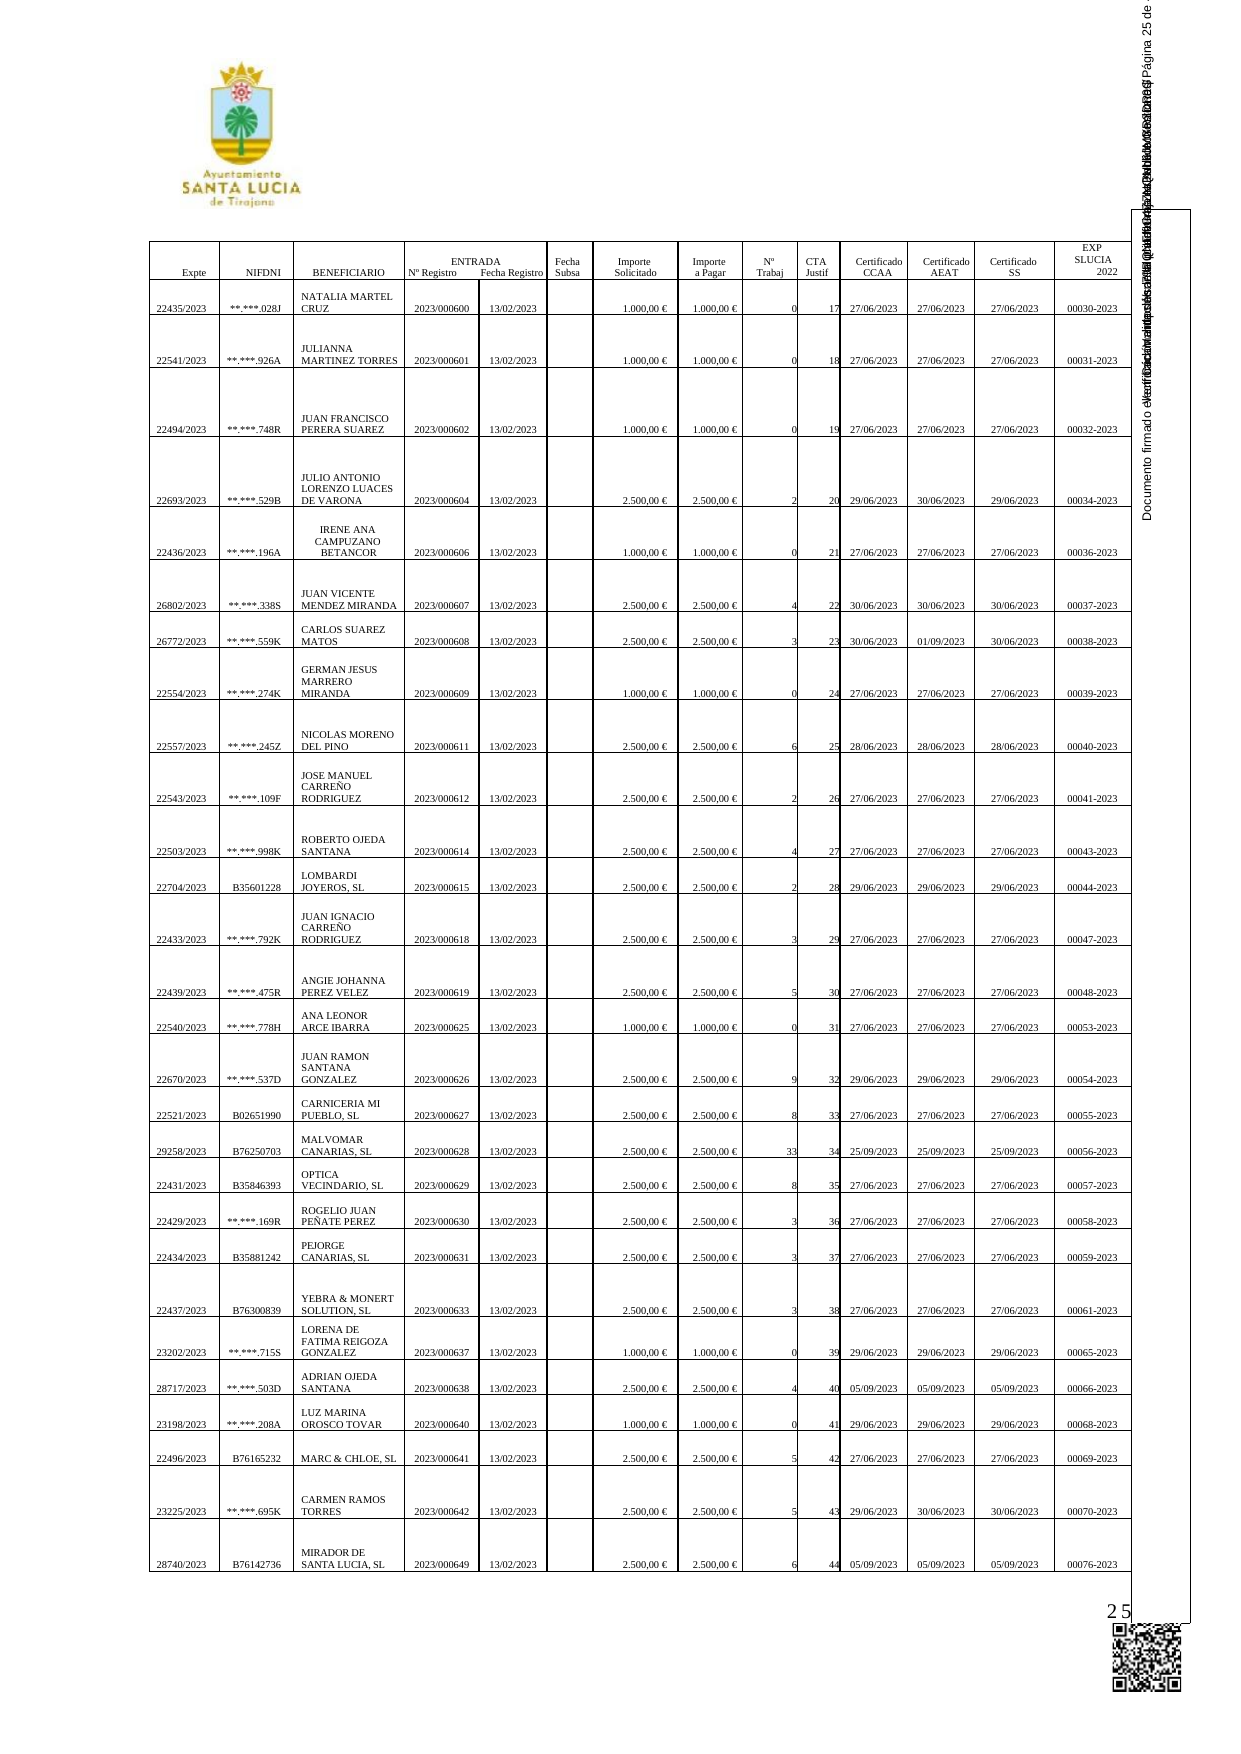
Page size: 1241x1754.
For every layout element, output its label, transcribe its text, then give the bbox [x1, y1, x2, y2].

table_cell [548, 648, 592, 699]
table_cell 00031-2023 [1055, 315, 1131, 367]
table_cell 2.500,00 € [594, 612, 677, 647]
table_cell 2 [743, 858, 797, 892]
table_cell 2.500,00 € [594, 858, 677, 892]
table_cell 1.000,00 € [679, 368, 742, 436]
table_cell 0 [743, 280, 797, 314]
table_cell 0 [743, 1395, 797, 1429]
table_cell 2 [743, 753, 797, 804]
table_cell 00076-2023 [1055, 1519, 1131, 1571]
table_cell 27/06/2023 [975, 280, 1054, 314]
table_cell 27/06/2023 [908, 280, 974, 314]
table_cell 1.000,00 € [594, 507, 677, 558]
table_cell 27/06/2023 [975, 507, 1054, 558]
table_cell 2.500,00 € [594, 1193, 677, 1227]
table_cell 29258/2023 [150, 1122, 219, 1157]
table_cell 2.500,00 € [679, 858, 742, 892]
table_cell 22494/2023 [150, 368, 219, 436]
table_cell 2.500,00 € [594, 753, 677, 804]
table_cell 27/06/2023 [975, 315, 1054, 367]
table_cell 30 [798, 946, 839, 997]
table_cell [548, 1395, 592, 1429]
table_cell [548, 612, 592, 647]
table_cell [548, 700, 592, 752]
table_cell 22540/2023 [150, 999, 219, 1033]
table_cell 27/06/2023 [841, 1158, 907, 1192]
table_cell 2023/000626 [405, 1034, 478, 1086]
table_cell 26772/2023 [150, 612, 219, 647]
table_cell 05/09/2023 [908, 1360, 974, 1394]
table_header Fecha Subsa [548, 242, 592, 278]
table_cell B76300839 [220, 1264, 293, 1316]
table_cell 40 [798, 1360, 839, 1394]
table_cell 29/06/2023 [841, 1034, 907, 1086]
table_cell 00041-2023 [1055, 753, 1131, 804]
table_cell 2.500,00 € [679, 1193, 742, 1227]
table_cell 29/06/2023 [975, 1317, 1054, 1358]
table_cell 27/06/2023 [908, 894, 974, 945]
table_cell 00043-2023 [1055, 806, 1131, 857]
table_cell NATALIA MARTEL CRUZ [294, 280, 404, 314]
table_cell 13/02/2023 [480, 700, 546, 752]
table_cell 27/06/2023 [841, 1087, 907, 1121]
table_cell 1.000,00 € [594, 999, 677, 1033]
table_header CTA Justif [798, 242, 839, 278]
table_cell 13/02/2023 [480, 1395, 546, 1429]
table_cell 36 [798, 1193, 839, 1227]
table_cell ROBERTO OJEDA SANTANA [294, 806, 404, 857]
table_cell [548, 1317, 592, 1358]
table_cell 41 [798, 1395, 839, 1429]
table_cell 30/06/2023 [908, 560, 974, 611]
table_cell 43 [798, 1466, 839, 1517]
table_cell 13/02/2023 [480, 753, 546, 804]
table_cell **.***.778H [220, 999, 293, 1033]
table_cell 2.500,00 € [679, 612, 742, 647]
table_cell 00040-2023 [1055, 700, 1131, 752]
table_cell 2023/000614 [405, 806, 478, 857]
table_cell 2.500,00 € [594, 437, 677, 506]
table_cell 28/06/2023 [908, 700, 974, 752]
table_cell 22437/2023 [150, 1264, 219, 1316]
table_cell CARLOS SUAREZ MATOS [294, 612, 404, 647]
table_cell JUAN VICENTE MENDEZ MIRANDA [294, 560, 404, 611]
table_cell 22435/2023 [150, 280, 219, 314]
table_cell 29/06/2023 [908, 1317, 974, 1358]
table_cell 2.500,00 € [594, 894, 677, 945]
table_cell 27/06/2023 [908, 999, 974, 1033]
table_cell 2023/000625 [405, 999, 478, 1033]
table_cell 2023/000631 [405, 1229, 478, 1263]
table_cell 1.000,00 € [679, 507, 742, 558]
table_cell 2.500,00 € [594, 806, 677, 857]
table_cell 29/06/2023 [841, 858, 907, 892]
table_cell B35846393 [220, 1158, 293, 1192]
table_header Nº Trabaj [743, 242, 797, 278]
table_cell 30/06/2023 [908, 1466, 974, 1517]
table_cell 26802/2023 [150, 560, 219, 611]
table_cell 5 [743, 1466, 797, 1517]
table_cell 22693/2023 [150, 437, 219, 506]
table_cell 27/06/2023 [841, 1264, 907, 1316]
table_cell [548, 1360, 592, 1394]
table_cell 2023/000601 [405, 315, 478, 367]
table_cell 00058-2023 [1055, 1193, 1131, 1227]
table_cell 00065-2023 [1055, 1317, 1131, 1358]
table_cell 27/06/2023 [841, 280, 907, 314]
table_cell 25 [798, 700, 839, 752]
table_cell 13/02/2023 [480, 1519, 546, 1571]
table_cell 25/09/2023 [975, 1122, 1054, 1157]
table_cell 29/06/2023 [841, 437, 907, 506]
table_cell 27/06/2023 [841, 806, 907, 857]
table_cell 27/06/2023 [975, 1087, 1054, 1121]
table_cell 2023/000630 [405, 1193, 478, 1227]
table_cell 2023/000633 [405, 1264, 478, 1316]
table_cell 22503/2023 [150, 806, 219, 857]
table_cell 0 [743, 315, 797, 367]
table_cell 27/06/2023 [975, 946, 1054, 997]
table_cell 25/09/2023 [841, 1122, 907, 1157]
table_cell JUAN RAMON SANTANA GONZALEZ [294, 1034, 404, 1086]
picture [179, 58, 303, 209]
table_cell ANA LEONOR ARCE IBARRA [294, 999, 404, 1033]
table_cell 2.500,00 € [594, 1229, 677, 1263]
table_cell 00056-2023 [1055, 1122, 1131, 1157]
table_cell 13/02/2023 [480, 560, 546, 611]
table_cell 13/02/2023 [480, 858, 546, 892]
table_cell 2.500,00 € [594, 1087, 677, 1121]
table_cell 22439/2023 [150, 946, 219, 997]
table_header Certificado CCAA [841, 242, 907, 278]
table_cell 29 [798, 894, 839, 945]
table_cell 1.000,00 € [594, 280, 677, 314]
table_cell 27/06/2023 [908, 946, 974, 997]
table_cell 3 [743, 1229, 797, 1263]
table_cell 6 [743, 700, 797, 752]
table_cell 00044-2023 [1055, 858, 1131, 892]
table_cell JUAN IGNACIO CARREÑO RODRIGUEZ [294, 894, 404, 945]
table_cell 30/06/2023 [908, 437, 974, 506]
table_cell 2.500,00 € [594, 1360, 677, 1394]
table_cell 13/02/2023 [480, 1466, 546, 1517]
table_cell **.***.208A [220, 1395, 293, 1429]
table_cell 28/06/2023 [841, 700, 907, 752]
table_cell 27/06/2023 [841, 1431, 907, 1464]
table_cell LORENA DE FATIMA REIGOZA GONZALEZ [294, 1317, 404, 1358]
table_cell 13/02/2023 [480, 507, 546, 558]
table_cell 2.500,00 € [594, 700, 677, 752]
picture [1112, 1623, 1182, 1692]
table_cell 13/02/2023 [480, 1122, 546, 1157]
table_cell 05/09/2023 [841, 1360, 907, 1394]
table_cell **.***.998K [220, 806, 293, 857]
table_cell [548, 753, 592, 804]
table_cell 5 [743, 946, 797, 997]
table_cell IRENE ANA CAMPUZANO BETANCOR [294, 507, 404, 558]
table_cell 31 [798, 999, 839, 1033]
table_cell 28 [798, 858, 839, 892]
table_cell 27 [798, 806, 839, 857]
table_cell [548, 1466, 592, 1517]
table_cell 37 [798, 1229, 839, 1263]
table_cell 2 [743, 437, 797, 506]
table_cell GERMAN JESUS MARRERO MIRANDA [294, 648, 404, 699]
table_cell 18 [798, 315, 839, 367]
table_cell [548, 368, 592, 436]
table_cell 22704/2023 [150, 858, 219, 892]
table_cell 1.000,00 € [594, 368, 677, 436]
table_cell 2023/000615 [405, 858, 478, 892]
table_cell 00036-2023 [1055, 507, 1131, 558]
table_cell OPTICA VECINDARIO, SL [294, 1158, 404, 1192]
table_cell 2.500,00 € [594, 1264, 677, 1316]
table_cell 0 [743, 368, 797, 436]
table_cell 29/06/2023 [975, 1034, 1054, 1086]
table_cell PEJORGE CANARIAS, SL [294, 1229, 404, 1263]
table_cell YEBRA & MONERT SOLUTION, SL [294, 1264, 404, 1316]
table_cell [548, 806, 592, 857]
table_cell 3 [743, 1193, 797, 1227]
table_cell 22434/2023 [150, 1229, 219, 1263]
table_cell 22433/2023 [150, 894, 219, 945]
table_cell 2.500,00 € [679, 1158, 742, 1192]
table_header BENEFICIARIO [294, 242, 404, 278]
table_cell 27/06/2023 [975, 1158, 1054, 1192]
table_cell 27/06/2023 [908, 1229, 974, 1263]
table_cell 22436/2023 [150, 507, 219, 558]
table_cell LOMBARDI JOYEROS, SL [294, 858, 404, 892]
table_cell 13/02/2023 [480, 1360, 546, 1394]
table_cell [548, 1087, 592, 1121]
table_cell 29/06/2023 [841, 1395, 907, 1429]
table_cell **.***.503D [220, 1360, 293, 1394]
table_cell [548, 1264, 592, 1316]
table_cell 1.000,00 € [679, 648, 742, 699]
table_cell 13/02/2023 [480, 612, 546, 647]
table_cell 2.500,00 € [679, 1466, 742, 1517]
table_cell 2.500,00 € [594, 560, 677, 611]
table_cell 13/02/2023 [480, 1087, 546, 1121]
table_cell **.***.245Z [220, 700, 293, 752]
table_cell [548, 946, 592, 997]
table_cell 2.500,00 € [679, 894, 742, 945]
table_cell [548, 1229, 592, 1263]
table_cell [548, 1519, 592, 1571]
table_cell 27/06/2023 [975, 999, 1054, 1033]
table_cell 00037-2023 [1055, 560, 1131, 611]
table_cell 13/02/2023 [480, 1229, 546, 1263]
table_cell CARMEN RAMOS TORRES [294, 1466, 404, 1517]
table_cell 27/06/2023 [841, 946, 907, 997]
table_cell 30/06/2023 [975, 560, 1054, 611]
table_cell 27/06/2023 [841, 648, 907, 699]
table_cell JULIO ANTONIO LORENZO LUACES DE VARONA [294, 437, 404, 506]
table_cell 2023/000638 [405, 1360, 478, 1394]
table_cell 2.500,00 € [594, 1431, 677, 1464]
table_cell **.***.559K [220, 612, 293, 647]
table_cell 27/06/2023 [908, 806, 974, 857]
table_header Certificado AEAT [908, 242, 974, 278]
table_cell 00030-2023 [1055, 280, 1131, 314]
table_cell 27/06/2023 [908, 1431, 974, 1464]
table_cell B02651990 [220, 1087, 293, 1121]
table_cell 29/06/2023 [908, 1034, 974, 1086]
table_cell 2023/000618 [405, 894, 478, 945]
table_cell JOSE MANUEL CARREÑO RODRIGUEZ [294, 753, 404, 804]
table_cell 27/06/2023 [975, 1431, 1054, 1464]
table_cell 13/02/2023 [480, 1158, 546, 1192]
table_cell 27/06/2023 [908, 1264, 974, 1316]
table_cell **.***.537D [220, 1034, 293, 1086]
table_cell 27/06/2023 [908, 1087, 974, 1121]
table_cell 2.500,00 € [679, 1360, 742, 1394]
table_cell 27/06/2023 [841, 1193, 907, 1227]
table_cell 13/02/2023 [480, 894, 546, 945]
table_cell 5 [743, 1431, 797, 1464]
table_cell 2.500,00 € [679, 1519, 742, 1571]
table_cell 27/06/2023 [841, 753, 907, 804]
table_cell 00038-2023 [1055, 612, 1131, 647]
table_cell 27/06/2023 [841, 368, 907, 436]
table_cell JUAN FRANCISCO PERERA SUAREZ [294, 368, 404, 436]
table_cell 2.500,00 € [594, 1519, 677, 1571]
table_cell 01/09/2023 [908, 612, 974, 647]
table_cell [548, 560, 592, 611]
table_header EXP SLUCIA 2022 [1055, 242, 1131, 278]
table_cell B76250703 [220, 1122, 293, 1157]
table_cell 24 [798, 648, 839, 699]
table_cell 2023/000637 [405, 1317, 478, 1358]
table_cell 2023/000611 [405, 700, 478, 752]
table_cell [548, 858, 592, 892]
table_cell 13/02/2023 [480, 806, 546, 857]
table_cell 27/06/2023 [908, 1193, 974, 1227]
table_cell 2023/000641 [405, 1431, 478, 1464]
table_cell 05/09/2023 [975, 1360, 1054, 1394]
table_cell 13/02/2023 [480, 280, 546, 314]
table_cell 2.500,00 € [679, 1034, 742, 1086]
table_cell 22431/2023 [150, 1158, 219, 1192]
table_cell 2.500,00 € [679, 753, 742, 804]
table_cell 13/02/2023 [480, 315, 546, 367]
table_cell 00069-2023 [1055, 1431, 1131, 1464]
table_cell 22670/2023 [150, 1034, 219, 1086]
table_header Importe a Pagar [679, 242, 742, 278]
table_cell 34 [798, 1122, 839, 1157]
table_cell 05/09/2023 [975, 1519, 1054, 1571]
table_cell 00059-2023 [1055, 1229, 1131, 1263]
table_cell 2.500,00 € [679, 946, 742, 997]
table_cell 39 [798, 1317, 839, 1358]
table_cell 13/02/2023 [480, 437, 546, 506]
table_cell [548, 315, 592, 367]
table_cell 6 [743, 1519, 797, 1571]
table_cell [548, 1034, 592, 1086]
table_cell 27/06/2023 [908, 507, 974, 558]
table_cell 26 [798, 753, 839, 804]
table_cell 1.000,00 € [679, 315, 742, 367]
table_cell 2.500,00 € [594, 946, 677, 997]
table_cell MARC & CHLOE, SL [294, 1431, 404, 1464]
table_cell 23202/2023 [150, 1317, 219, 1358]
table_cell 27/06/2023 [975, 753, 1054, 804]
table_cell 1.000,00 € [679, 1395, 742, 1429]
table_cell CARNICERIA MI PUEBLO, SL [294, 1087, 404, 1121]
table_cell 25/09/2023 [908, 1122, 974, 1157]
table_cell 27/06/2023 [908, 315, 974, 367]
table_cell 3 [743, 1264, 797, 1316]
table_cell 30/06/2023 [841, 612, 907, 647]
table_cell 23 [798, 612, 839, 647]
table_cell 13/02/2023 [480, 1264, 546, 1316]
table_cell 2023/000642 [405, 1466, 478, 1517]
table_cell **.***.695K [220, 1466, 293, 1517]
table_cell 29/06/2023 [908, 858, 974, 892]
table_cell MIRADOR DE SANTA LUCIA, SL [294, 1519, 404, 1571]
table_cell 27/06/2023 [841, 507, 907, 558]
table_cell 2023/000606 [405, 507, 478, 558]
table_header NIFDNI [220, 242, 293, 278]
table_cell 13/02/2023 [480, 1034, 546, 1086]
table_cell 9 [743, 1034, 797, 1086]
table_cell [548, 437, 592, 506]
table_cell 27/06/2023 [975, 1229, 1054, 1263]
table_cell [548, 894, 592, 945]
table_cell 23198/2023 [150, 1395, 219, 1429]
table_cell 13/02/2023 [480, 946, 546, 997]
table_cell 23225/2023 [150, 1466, 219, 1517]
table_cell [548, 1122, 592, 1157]
table_cell B35881242 [220, 1229, 293, 1263]
table_cell [548, 1431, 592, 1464]
table_header Certificado SS [975, 242, 1054, 278]
table_header Expte [150, 242, 219, 278]
table_cell 17 [798, 280, 839, 314]
table_cell 2.500,00 € [594, 1158, 677, 1192]
table_cell 2023/000609 [405, 648, 478, 699]
table_cell 2023/000619 [405, 946, 478, 997]
table_cell NICOLAS MORENO DEL PINO [294, 700, 404, 752]
table_cell **.***.475R [220, 946, 293, 997]
table_cell 00054-2023 [1055, 1034, 1131, 1086]
table_cell 2023/000640 [405, 1395, 478, 1429]
table_cell 2.500,00 € [679, 560, 742, 611]
table_cell [548, 1193, 592, 1227]
table_cell **.***.926A [220, 315, 293, 367]
table_cell 1.000,00 € [594, 1317, 677, 1358]
table_cell 2023/000649 [405, 1519, 478, 1571]
table_cell 00061-2023 [1055, 1264, 1131, 1316]
table_cell 0 [743, 648, 797, 699]
table_cell 05/09/2023 [841, 1519, 907, 1571]
table_cell 2.500,00 € [679, 1264, 742, 1316]
table_cell 00068-2023 [1055, 1395, 1131, 1429]
table_cell 27/06/2023 [841, 999, 907, 1033]
table_cell 33 [798, 1087, 839, 1121]
table_cell 2023/000608 [405, 612, 478, 647]
table_cell [548, 507, 592, 558]
table_cell ANGIE JOHANNA PEREZ VELEZ [294, 946, 404, 997]
table_cell 20 [798, 437, 839, 506]
table_cell 27/06/2023 [975, 894, 1054, 945]
table_cell 8 [743, 1087, 797, 1121]
table_cell 29/06/2023 [975, 437, 1054, 506]
table_cell 2023/000629 [405, 1158, 478, 1192]
table_cell 28/06/2023 [975, 700, 1054, 752]
table_cell 1.000,00 € [594, 315, 677, 367]
table_cell [548, 1158, 592, 1192]
table_cell 00039-2023 [1055, 648, 1131, 699]
table_cell 27/06/2023 [975, 1193, 1054, 1227]
table_cell 35 [798, 1158, 839, 1192]
table_cell 13/02/2023 [480, 1431, 546, 1464]
table_cell 21 [798, 507, 839, 558]
table_cell 30/06/2023 [975, 612, 1054, 647]
table_cell **.***.529B [220, 437, 293, 506]
table_cell 22496/2023 [150, 1431, 219, 1464]
table_cell 27/06/2023 [975, 806, 1054, 857]
table_cell **.***.715S [220, 1317, 293, 1358]
table_cell MALVOMAR CANARIAS, SL [294, 1122, 404, 1157]
table_cell 27/06/2023 [841, 894, 907, 945]
table_cell 2023/000602 [405, 368, 478, 436]
table_cell 29/06/2023 [975, 1395, 1054, 1429]
table_cell **.***.338S [220, 560, 293, 611]
table_cell 22429/2023 [150, 1193, 219, 1227]
table_cell 0 [743, 1317, 797, 1358]
table_cell 05/09/2023 [908, 1519, 974, 1571]
table_cell 19 [798, 368, 839, 436]
table_cell **.***.109F [220, 753, 293, 804]
table_cell 0 [743, 507, 797, 558]
table_cell 38 [798, 1264, 839, 1316]
table_cell 28717/2023 [150, 1360, 219, 1394]
table_cell **.***.748R [220, 368, 293, 436]
table_cell 33 [743, 1122, 797, 1157]
table_cell 27/06/2023 [975, 1264, 1054, 1316]
table_cell 2023/000628 [405, 1122, 478, 1157]
table_cell 00034-2023 [1055, 437, 1131, 506]
table_cell 29/06/2023 [908, 1395, 974, 1429]
table_cell 2.500,00 € [679, 437, 742, 506]
table_cell 42 [798, 1431, 839, 1464]
table_cell 29/06/2023 [841, 1317, 907, 1358]
table_cell 2.500,00 € [679, 1087, 742, 1121]
table_cell 30/06/2023 [841, 560, 907, 611]
table_cell **.***.792K [220, 894, 293, 945]
table_cell B76165232 [220, 1431, 293, 1464]
table_cell ROGELIO JUAN PEÑATE PEREZ [294, 1193, 404, 1227]
table_cell 32 [798, 1034, 839, 1086]
table_cell 00070-2023 [1055, 1466, 1131, 1517]
table_cell **.***.196A [220, 507, 293, 558]
table_header ENTRADA Nº Registro Fecha Registro [405, 242, 546, 278]
table_cell ADRIAN OJEDA SANTANA [294, 1360, 404, 1394]
table_cell 13/02/2023 [480, 1193, 546, 1227]
table_cell 1.000,00 € [679, 999, 742, 1033]
table_cell 1.000,00 € [679, 1317, 742, 1358]
table_cell 2023/000607 [405, 560, 478, 611]
table_cell 3 [743, 894, 797, 945]
table_cell JULIANNA MARTINEZ TORRES [294, 315, 404, 367]
table_cell 2.500,00 € [594, 1122, 677, 1157]
table_cell **.***.274K [220, 648, 293, 699]
table_cell 00053-2023 [1055, 999, 1131, 1033]
table_cell LUZ MARINA OROSCO TOVAR [294, 1395, 404, 1429]
table_cell 27/06/2023 [908, 648, 974, 699]
table_cell 4 [743, 806, 797, 857]
table_cell B76142736 [220, 1519, 293, 1571]
table_cell 27/06/2023 [908, 1158, 974, 1192]
table_cell 22554/2023 [150, 648, 219, 699]
table_cell 30/06/2023 [975, 1466, 1054, 1517]
table_cell 2.500,00 € [679, 700, 742, 752]
table_cell 00048-2023 [1055, 946, 1131, 997]
table_cell 00057-2023 [1055, 1158, 1131, 1192]
table_cell 29/06/2023 [975, 858, 1054, 892]
table_cell 27/06/2023 [908, 753, 974, 804]
table_cell 2.500,00 € [679, 1431, 742, 1464]
table_cell 1.000,00 € [594, 648, 677, 699]
table_cell 00032-2023 [1055, 368, 1131, 436]
table_cell 2.500,00 € [679, 1229, 742, 1263]
table_cell 1.000,00 € [594, 1395, 677, 1429]
table_cell 13/02/2023 [480, 1317, 546, 1358]
table_cell 27/06/2023 [975, 648, 1054, 699]
table_cell 13/02/2023 [480, 648, 546, 699]
table_cell 8 [743, 1158, 797, 1192]
table_cell 22543/2023 [150, 753, 219, 804]
table_cell 00066-2023 [1055, 1360, 1131, 1394]
table_cell 28740/2023 [150, 1519, 219, 1571]
table_cell [548, 999, 592, 1033]
table_cell 2.500,00 € [679, 806, 742, 857]
table_cell 2023/000627 [405, 1087, 478, 1121]
table_cell 2.500,00 € [594, 1034, 677, 1086]
table_cell 22557/2023 [150, 700, 219, 752]
table_cell 00047-2023 [1055, 894, 1131, 945]
table_cell 3 [743, 612, 797, 647]
table_header Importe Solicitado [594, 242, 677, 278]
table_cell 29/06/2023 [841, 1466, 907, 1517]
table_cell **.***.169R [220, 1193, 293, 1227]
table_cell 0 [743, 999, 797, 1033]
table_cell 2023/000600 [405, 280, 478, 314]
table_cell 27/06/2023 [841, 315, 907, 367]
table_cell **.***.028J [220, 280, 293, 314]
text 25 [140, 1601, 1167, 1623]
table_cell [548, 280, 592, 314]
table_cell 27/06/2023 [975, 368, 1054, 436]
table_cell 44 [798, 1519, 839, 1571]
table_cell 4 [743, 1360, 797, 1394]
table_cell 27/06/2023 [908, 368, 974, 436]
table_cell 22 [798, 560, 839, 611]
table_cell 27/06/2023 [841, 1229, 907, 1263]
table_cell 22521/2023 [150, 1087, 219, 1121]
table_cell 2.500,00 € [594, 1466, 677, 1517]
table_cell 4 [743, 560, 797, 611]
table_cell 2023/000612 [405, 753, 478, 804]
table_cell 00055-2023 [1055, 1087, 1131, 1121]
table_cell 2.500,00 € [679, 1122, 742, 1157]
table_cell 1.000,00 € [679, 280, 742, 314]
table_cell 2023/000604 [405, 437, 478, 506]
table_cell B35601228 [220, 858, 293, 892]
table_cell 13/02/2023 [480, 999, 546, 1033]
table_cell 22541/2023 [150, 315, 219, 367]
table_cell 13/02/2023 [480, 368, 546, 436]
